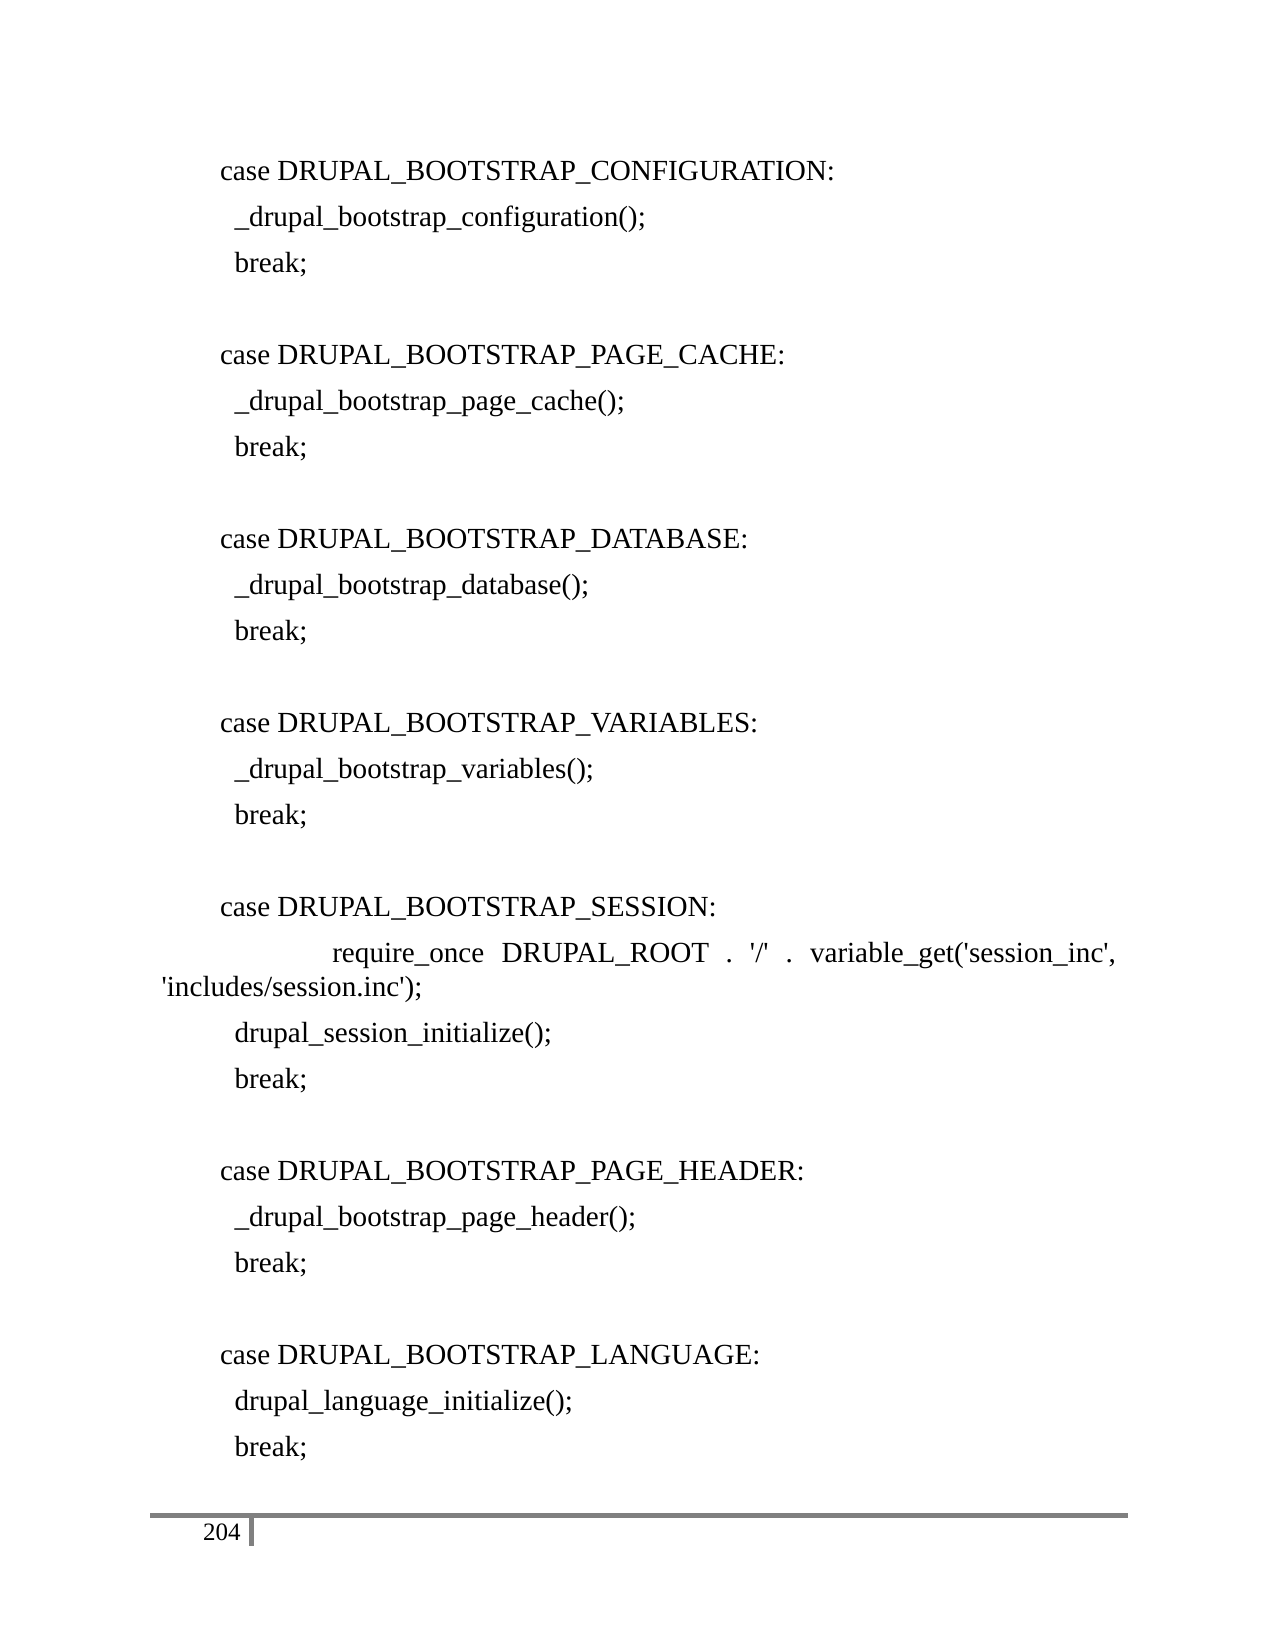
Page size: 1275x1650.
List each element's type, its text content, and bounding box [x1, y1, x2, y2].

text break; [161, 1429, 1117, 1463]
text break; [161, 429, 1117, 463]
text drupal_session_initialize(); [161, 1015, 1117, 1049]
text _drupal_bootstrap_page_cache(); [161, 383, 1117, 417]
text _drupal_bootstrap_database(); [161, 567, 1117, 601]
text drupal_language_initialize(); [161, 1383, 1117, 1417]
text break; [161, 797, 1117, 831]
text case DRUPAL_BOOTSTRAP_CONFIGURATION: [161, 153, 1117, 186]
text break; [161, 1061, 1117, 1095]
text _drupal_bootstrap_configuration(); [161, 199, 1117, 232]
text break; [161, 613, 1117, 647]
text case DRUPAL_BOOTSTRAP_SESSION: [161, 889, 1117, 923]
text break; [161, 245, 1117, 278]
text case DRUPAL_BOOTSTRAP_PAGE_CACHE: [161, 337, 1117, 371]
text require_once DRUPAL_ROOT . '/' . variable_get('session_inc', 'includes/session.inc'); [161, 936, 1117, 1003]
text case DRUPAL_BOOTSTRAP_LANGUAGE: [161, 1337, 1117, 1371]
text _drupal_bootstrap_variables(); [161, 751, 1117, 785]
text case DRUPAL_BOOTSTRAP_PAGE_HEADER: [161, 1153, 1117, 1187]
text case DRUPAL_BOOTSTRAP_VARIABLES: [161, 705, 1117, 739]
text _drupal_bootstrap_page_header(); [161, 1199, 1117, 1233]
text break; [161, 1245, 1117, 1279]
text case DRUPAL_BOOTSTRAP_DATABASE: [161, 521, 1117, 555]
